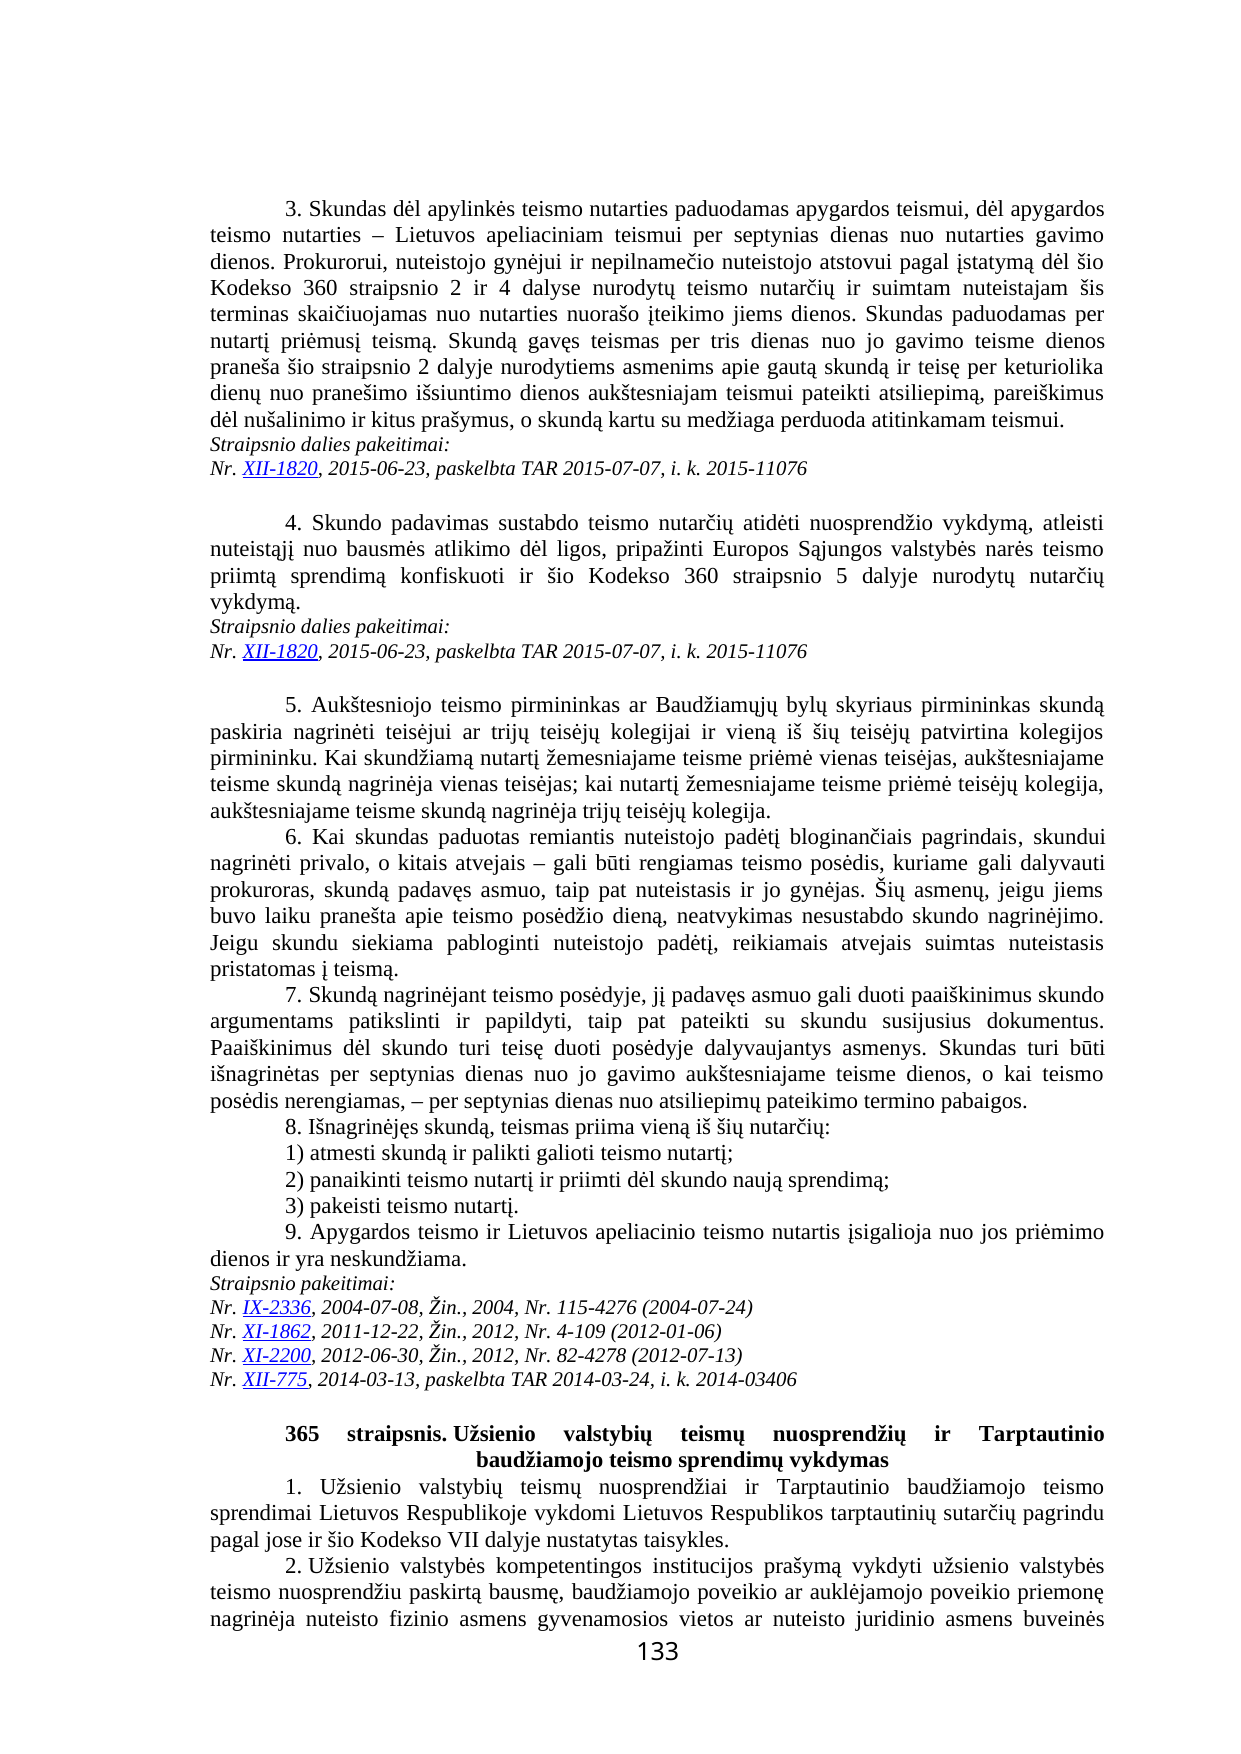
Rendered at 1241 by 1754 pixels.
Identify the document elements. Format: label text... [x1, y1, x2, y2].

text Nr. XI-1862, 2011-12-22, Žin., 2012, Nr. 4-109 (2012-01-06) [210, 1319, 1106, 1343]
text Nr. XII-775, 2014-03-13, paskelbta TAR 2014-03-24, i. k. 2014-03406 [210, 1367, 1106, 1391]
text 1. Užsienio valstybių teismų nuosprendžiai ir Tarptautinio baudžiamojo teismo sprendimai Lietuvos Respublikoje vykdomi Lietuvos Respublikos tarptautinių sutarčių pagrindu pagal jose ir šio Kodekso VII dalyje nustatytas taisykles. [210, 1473, 1106, 1552]
text 9. Apygardos teismo ir Lietuvos apeliacinio teismo nutartis įsigalioja nuo jos priėmimo dienos ir yra neskundžiama. [210, 1218, 1106, 1271]
text Nr. IX-2336, 2004-07-08, Žin., 2004, Nr. 115-4276 (2004-07-24) [210, 1295, 1106, 1319]
text Nr. XII-1820, 2015-06-23, paskelbta TAR 2015-07-07, i. k. 2015-11076 [210, 638, 1106, 663]
text Nr. XI-2200, 2012-06-30, Žin., 2012, Nr. 82-4278 (2012-07-13) [210, 1343, 1106, 1367]
text 2) panaikinti teismo nutartį ir priimti dėl skundo naują sprendimą; [210, 1166, 1106, 1192]
text 4. Skundo padavimas sustabdo teismo nutarčių atidėti nuosprendžio vykdymą, atleisti nuteistąjį nuo bausmės atlikimo dėl ligos, pripažinti Europos Sąjungos valstybės narės teismo priimtą sprendimą konfiskuoti ir šio Kodekso 360 straipsnio 5 dalyje nurodytų nutarčių vykdymą. [210, 509, 1106, 614]
text Straipsnio dalies pakeitimai: [210, 614, 1106, 638]
text 7. Skundą nagrinėjant teismo posėdyje, jį padavęs asmuo gali duoti paaiškinimus skundo argumentams patikslinti ir papildyti, taip pat pateikti su skundu susijusius dokumentus. Paaiškinimus dėl skundo turi teisę duoti posėdyje dalyvaujantys asmenys. Skundas turi būti išnagrinėtas per septynias dienas nuo jo gavimo aukštesniajame teisme dienos, o kai teismo posėdis nerengiamas, – per septynias dienas nuo atsiliepimų pateikimo termino pabaigos. [210, 981, 1106, 1113]
text 3. Skundas dėl apylinkės teismo nutarties paduodamas apygardos teismui, dėl apygardos teismo nutarties – Lietuvos apeliaciniam teismui per septynias dienas nuo nutarties gavimo dienos. Prokurorui, nuteistojo gynėjui ir nepilnamečio nuteistojo atstovui pagal įstatymą dėl šio Kodekso 360 straipsnio 2 ir 4 dalyse nurodytų teismo nutarčių ir suimtam nuteistajam šis terminas skaičiuojamas nuo nutarties nuorašo įteikimo jiems dienos. Skundas paduodamas per nutartį priėmusį teismą. Skundą gavęs teismas per tris dienas nuo jo gavimo teisme dienos praneša šio straipsnio 2 dalyje nurodytiems asmenims apie gautą skundą ir teisę per keturiolika dienų nuo pranešimo išsiuntimo dienos aukštesniajam teismui pateikti atsiliepimą, pareiškimus dėl nušalinimo ir kitus prašymus, o skundą kartu su medžiaga perduoda atitinkamam teismui. [210, 195, 1106, 432]
text 2. Užsienio valstybės kompetentingos institucijos prašymą vykdyti užsienio valstybės teismo nuosprendžiu paskirtą bausmę, baudžiamojo poveikio ar auklėjamojo poveikio priemonę nagrinėja nuteisto fizinio asmens gyvenamosios vietos ar nuteisto juridinio asmens buveinės [210, 1552, 1106, 1631]
text 1) atmesti skundą ir palikti galioti teismo nutartį; [210, 1139, 1106, 1166]
text 3) pakeisti teismo nutartį. [210, 1192, 1106, 1218]
text Nr. XII-1820, 2015-06-23, paskelbta TAR 2015-07-07, i. k. 2015-11076 [210, 456, 1106, 480]
text Straipsnio dalies pakeitimai: [210, 432, 1106, 456]
text 6. Kai skundas paduotas remiantis nuteistojo padėtį bloginančiais pagrindais, skundui nagrinėti privalo, o kitais atvejais – gali būti rengiamas teismo posėdis, kuriame gali dalyvauti prokuroras, skundą padavęs asmuo, taip pat nuteistasis ir jo gynėjas. Šių asmenų, jeigu jiems buvo laiku pranešta apie teismo posėdžio dieną, neatvykimas nesustabdo skundo nagrinėjimo. Jeigu skundu siekiama pabloginti nuteistojo padėtį, reikiamais atvejais suimtas nuteistasis pristatomas į teismą. [210, 823, 1106, 981]
text Straipsnio pakeitimai: [210, 1271, 1106, 1295]
text 5. Aukštesniojo teismo pirmininkas ar Baudžiamųjų bylų skyriaus pirmininkas skundą paskiria nagrinėti teisėjui ar trijų teisėjų kolegijai ir vieną iš šių teisėjų patvirtina kolegijos pirmininku. Kai skundžiamą nutartį žemesniajame teisme priėmė vienas teisėjas, aukštesniajame teisme skundą nagrinėja vienas teisėjas; kai nutartį žemesniajame teisme priėmė teisėjų kolegija, aukštesniajame teisme skundą nagrinėja trijų teisėjų kolegija. [210, 691, 1106, 823]
text 8. Išnagrinėjęs skundą, teismas priima vieną iš šių nutarčių: [210, 1113, 1106, 1139]
text 365 straipsnis. Užsienio valstybių teismų nuosprendžių ir Tarptautinio baudžiamojo teismo sprendimų vykdymas [285, 1420, 1106, 1473]
